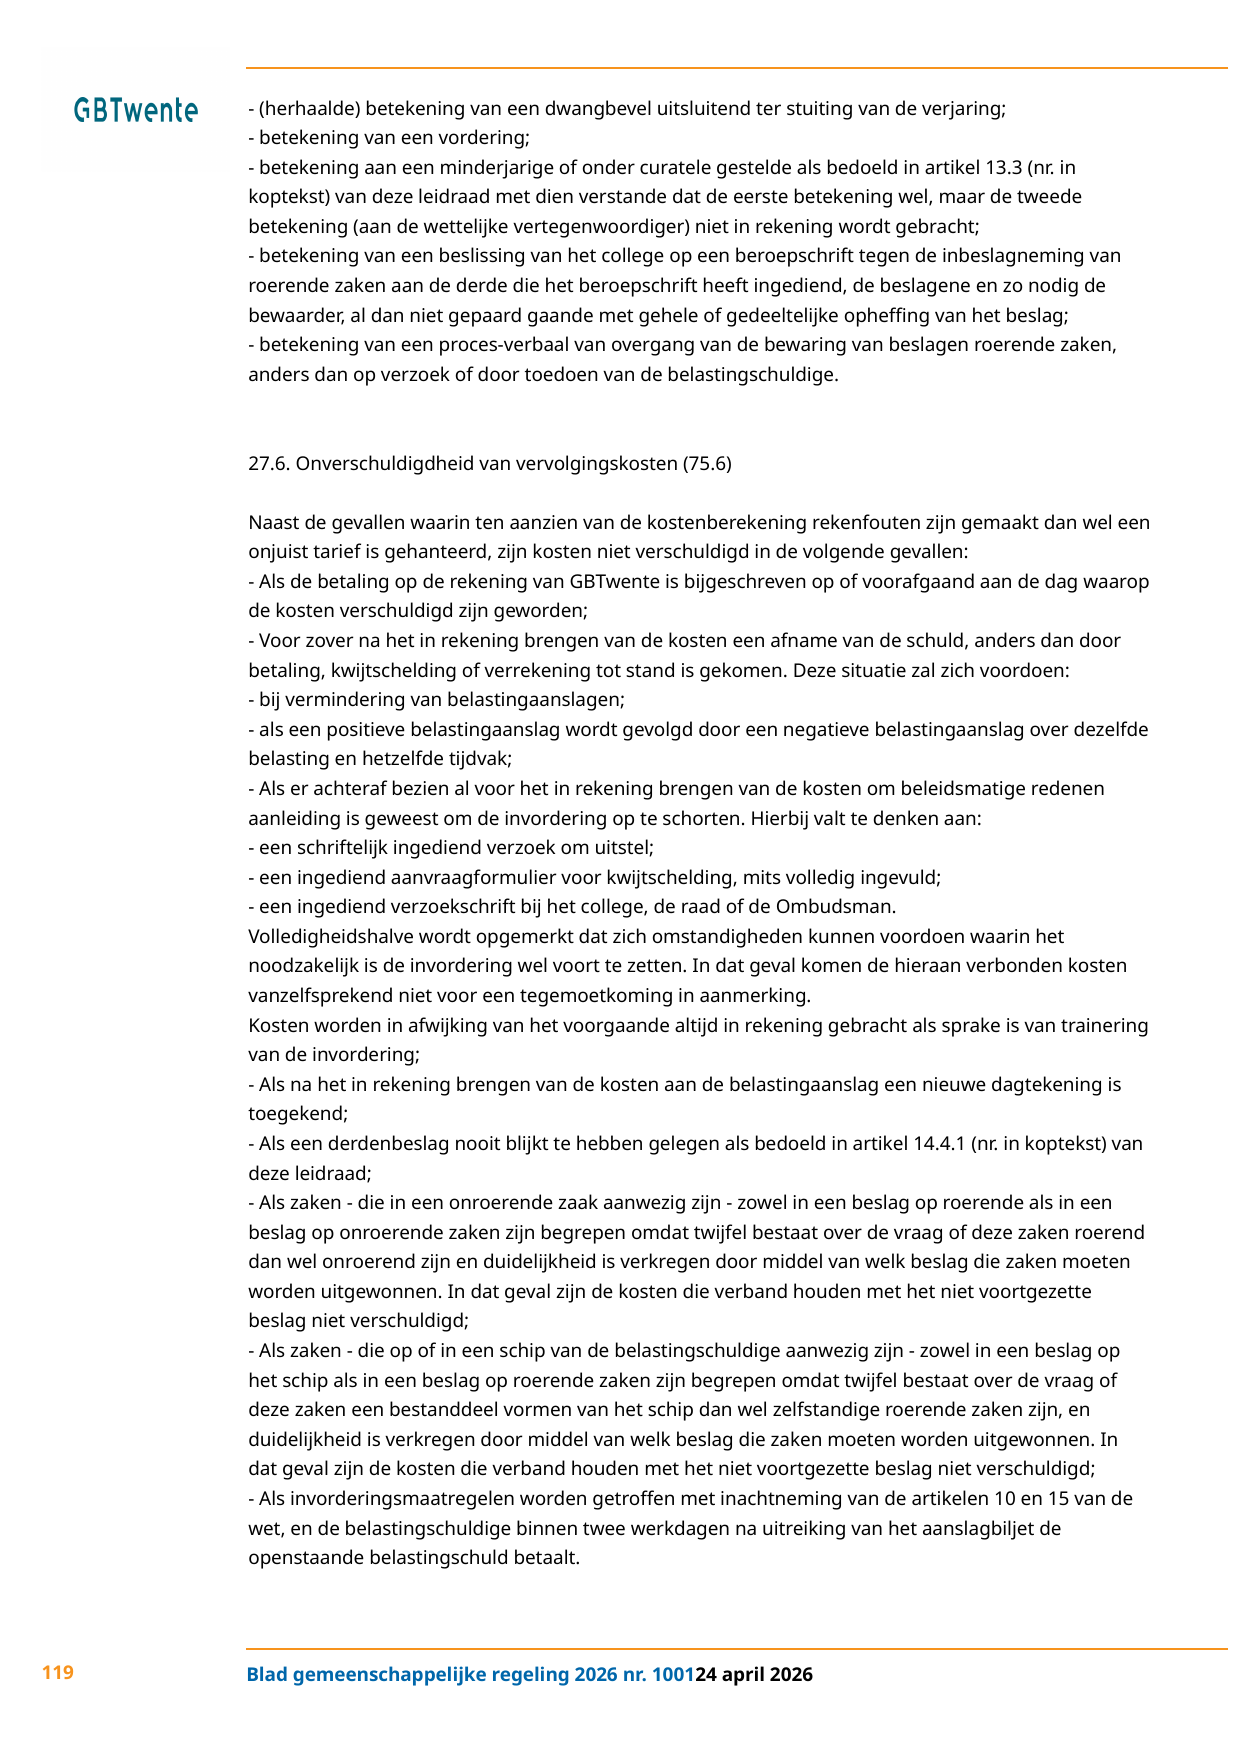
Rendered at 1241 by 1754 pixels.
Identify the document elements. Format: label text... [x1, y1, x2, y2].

text - Voor zover na het in rekening brengen van de kosten een afname van de schuld, anders dan door betaling, kwijtschelding of verrekening tot stand is gekomen. Deze situatie zal zich voordoen: [248, 627, 1152, 683]
picture [41, 47, 231, 172]
text - een schriftelijk ingediend verzoek om uitstel; [248, 834, 1152, 860]
text - een ingediend aanvraagformulier voor kwijtschelding, mits volledig ingevuld; [248, 864, 1152, 890]
text - betekening van een proces-verbaal van overgang van de bewaring van beslagen roerende zaken, anders dan op verzoek of door toedoen van de belastingschuldige. [248, 331, 1152, 387]
text - betekening van een beslissing van het college op een beroepschrift tegen de inbeslagneming van roerende zaken aan de derde die het beroepschrift heeft ingediend, de beslagene en zo nodig de bewaarder, al dan niet gepaard gaande met gehele of gedeeltelijke opheffing van het beslag; [248, 243, 1152, 328]
text - Als de betaling op de rekening van GBTwente is bijgeschreven op of voorafgaand aan de dag waarop de kosten verschuldigd zijn geworden; [248, 568, 1152, 623]
text - een ingediend verzoekschrift bij het college, de raad of de Ombudsman. [248, 893, 1152, 919]
text Kosten worden in afwijking van het voorgaande altijd in rekening gebracht als sprake is van trainering van de invordering; [248, 1012, 1152, 1067]
text - Als zaken - die op of in een schip van de belastingschuldige aanwezig zijn - zowel in een beslag op het schip als in een beslag op roerende zaken zijn begrepen omdat twijfel bestaat over de vraag of deze zaken een bestanddeel vormen van het schip dan wel zelfstandige roerende zaken zijn, en duidelijkheid is verkregen door middel van welk beslag die zaken moeten worden uitgewonnen. In dat geval zijn de kosten die verband houden met het niet voortgezette beslag niet verschuldigd; [248, 1337, 1152, 1481]
text - Als na het in rekening brengen van de kosten aan de belastingaanslag een nieuwe dagtekening is toegekend; [248, 1071, 1152, 1126]
text Volledigheidshalve wordt opgemerkt dat zich omstandigheden kunnen voordoen waarin het noodzakelijk is de invordering wel voort te zetten. In dat geval komen de hieraan verbonden kosten vanzelfsprekend niet voor een tegemoetkoming in aanmerking. [248, 923, 1152, 1008]
text - (herhaalde) betekening van een dwangbevel uitsluitend ter stuiting van de verjaring; [248, 95, 1152, 121]
text - Als zaken - die in een onroerende zaak aanwezig zijn - zowel in een beslag op roerende als in een beslag op onroerende zaken zijn begrepen omdat twijfel bestaat over de vraag of deze zaken roerend dan wel onroerend zijn en duidelijkheid is verkregen door middel van welk beslag die zaken moeten worden uitgewonnen. In dat geval zijn de kosten die verband houden met het niet voortgezette beslag niet verschuldigd; [248, 1189, 1152, 1333]
text 27.6. Onverschuldigdheid van vervolgingskosten (75.6) [248, 450, 1152, 476]
text - bij vermindering van belastingaanslagen; [248, 686, 1152, 712]
text - Als er achteraf bezien al voor het in rekening brengen van de kosten om beleidsmatige redenen aanleiding is geweest om de invordering op te schorten. Hierbij valt te denken aan: [248, 775, 1152, 831]
text - Als een derdenbeslag nooit blijkt te hebben gelegen als bedoeld in artikel 14.4.1 (nr. in koptekst) van deze leidraad; [248, 1130, 1152, 1186]
text - als een positieve belastingaanslag wordt gevolgd door een negatieve belastingaanslag over dezelfde belasting en hetzelfde tijdvak; [248, 716, 1152, 771]
text Naast de gevallen waarin ten aanzien van de kostenberekening rekenfouten zijn gemaakt dan wel een onjuist tarief is gehanteerd, zijn kosten niet verschuldigd in de volgende gevallen: [248, 509, 1152, 564]
text - betekening aan een minderjarige of onder curatele gestelde als bedoeld in artikel 13.3 (nr. in koptekst) van deze leidraad met dien verstande dat de eerste betekening wel, maar de tweede betekening (aan de wettelijke vertegenwoordiger) niet in rekening wordt gebracht; [248, 154, 1152, 239]
text - Als invorderingsmaatregelen worden getroffen met inachtneming van de artikelen 10 en 15 van de wet, en de belastingschuldige binnen twee werkdagen na uitreiking van het aanslagbiljet de openstaande belastingschuld betaalt. [248, 1485, 1152, 1570]
text - betekening van een vordering; [248, 124, 1152, 150]
